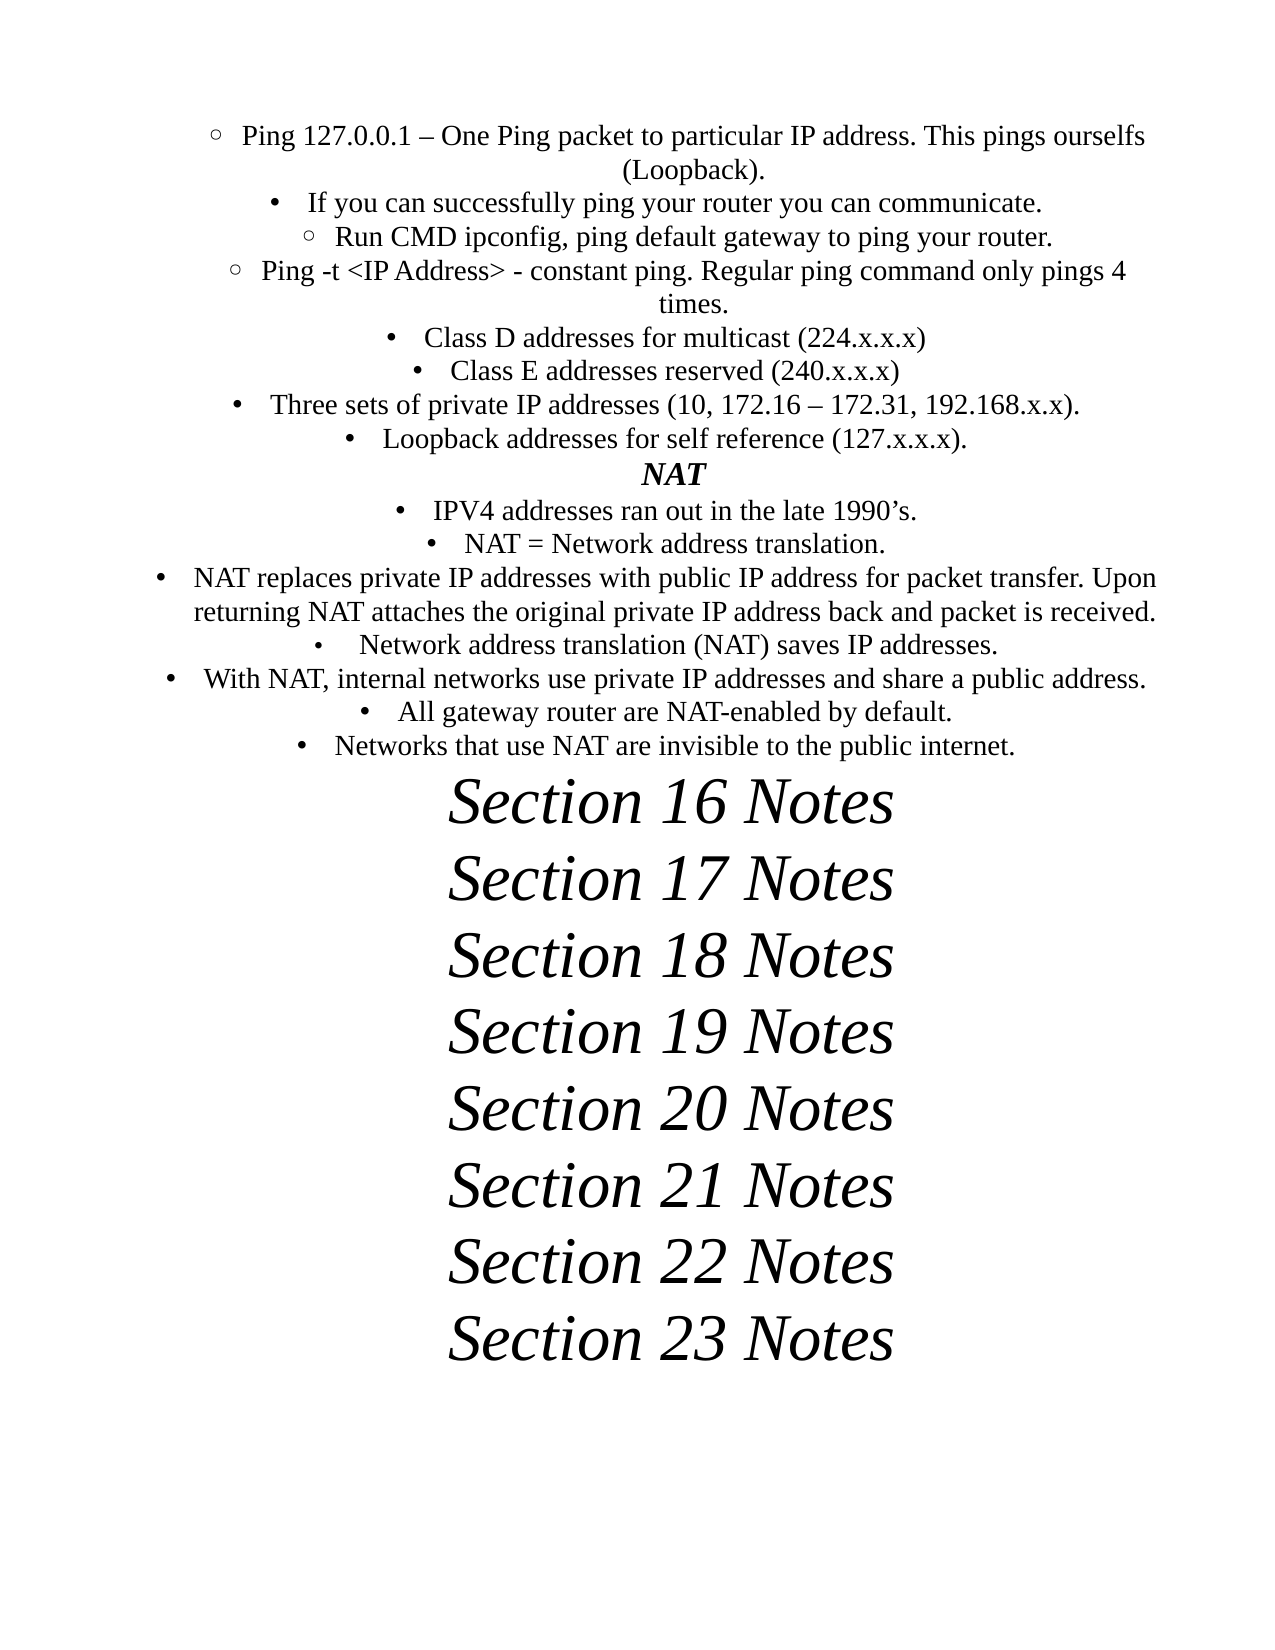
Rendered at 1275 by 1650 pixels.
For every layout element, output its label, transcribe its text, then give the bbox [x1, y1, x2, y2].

list Network address translation (NAT) saves IP addresses. [156, 627, 1157, 661]
list NAT replaces private IP addresses with public IP address for packet transfer. Upon returning NAT attaches the original private IP address back and packet is received. [156, 560, 1157, 627]
list If you can successfully ping your router you can communicate. [156, 185, 1157, 219]
list IPV4 addresses ran out in the late 1990’s. [156, 493, 1157, 526]
list Section 21 Notes [156, 1145, 1157, 1222]
list Networks that use NAT are invisible to the public internet. [156, 728, 1157, 762]
list Section 16 Notes [156, 762, 1157, 838]
list Class D addresses for multicast (224.x.x.x) [156, 320, 1157, 353]
list Section 18 Notes [156, 915, 1157, 992]
list Section 23 Notes [156, 1298, 1157, 1375]
list Section 20 Notes [156, 1068, 1157, 1145]
list NAT [156, 454, 1157, 493]
list Loopback addresses for self reference (127.x.x.x). [156, 421, 1157, 454]
list With NAT, internal networks use private IP addresses and share a public address. [156, 661, 1157, 694]
list Class E addresses reserved (240.x.x.x) [156, 353, 1157, 387]
list Ping -t <IP Address> - constant ping. Regular ping command only pings 4 times. [193, 253, 1157, 320]
list Section 19 Notes [156, 992, 1157, 1068]
list NAT = Network address translation. [156, 526, 1157, 560]
list Three sets of private IP addresses (10, 172.16 – 172.31, 192.168.x.x). [156, 387, 1157, 421]
list Run CMD ipconfig, ping default gateway to ping your router. [193, 219, 1157, 253]
list Ping 127.0.0.1 – One Ping packet to particular IP address. This pings ourselfs (Loopback). [193, 118, 1157, 185]
list Section 17 Notes [156, 838, 1157, 915]
list All gateway router are NAT-enabled by default. [156, 694, 1157, 728]
list Section 22 Notes [156, 1222, 1157, 1298]
